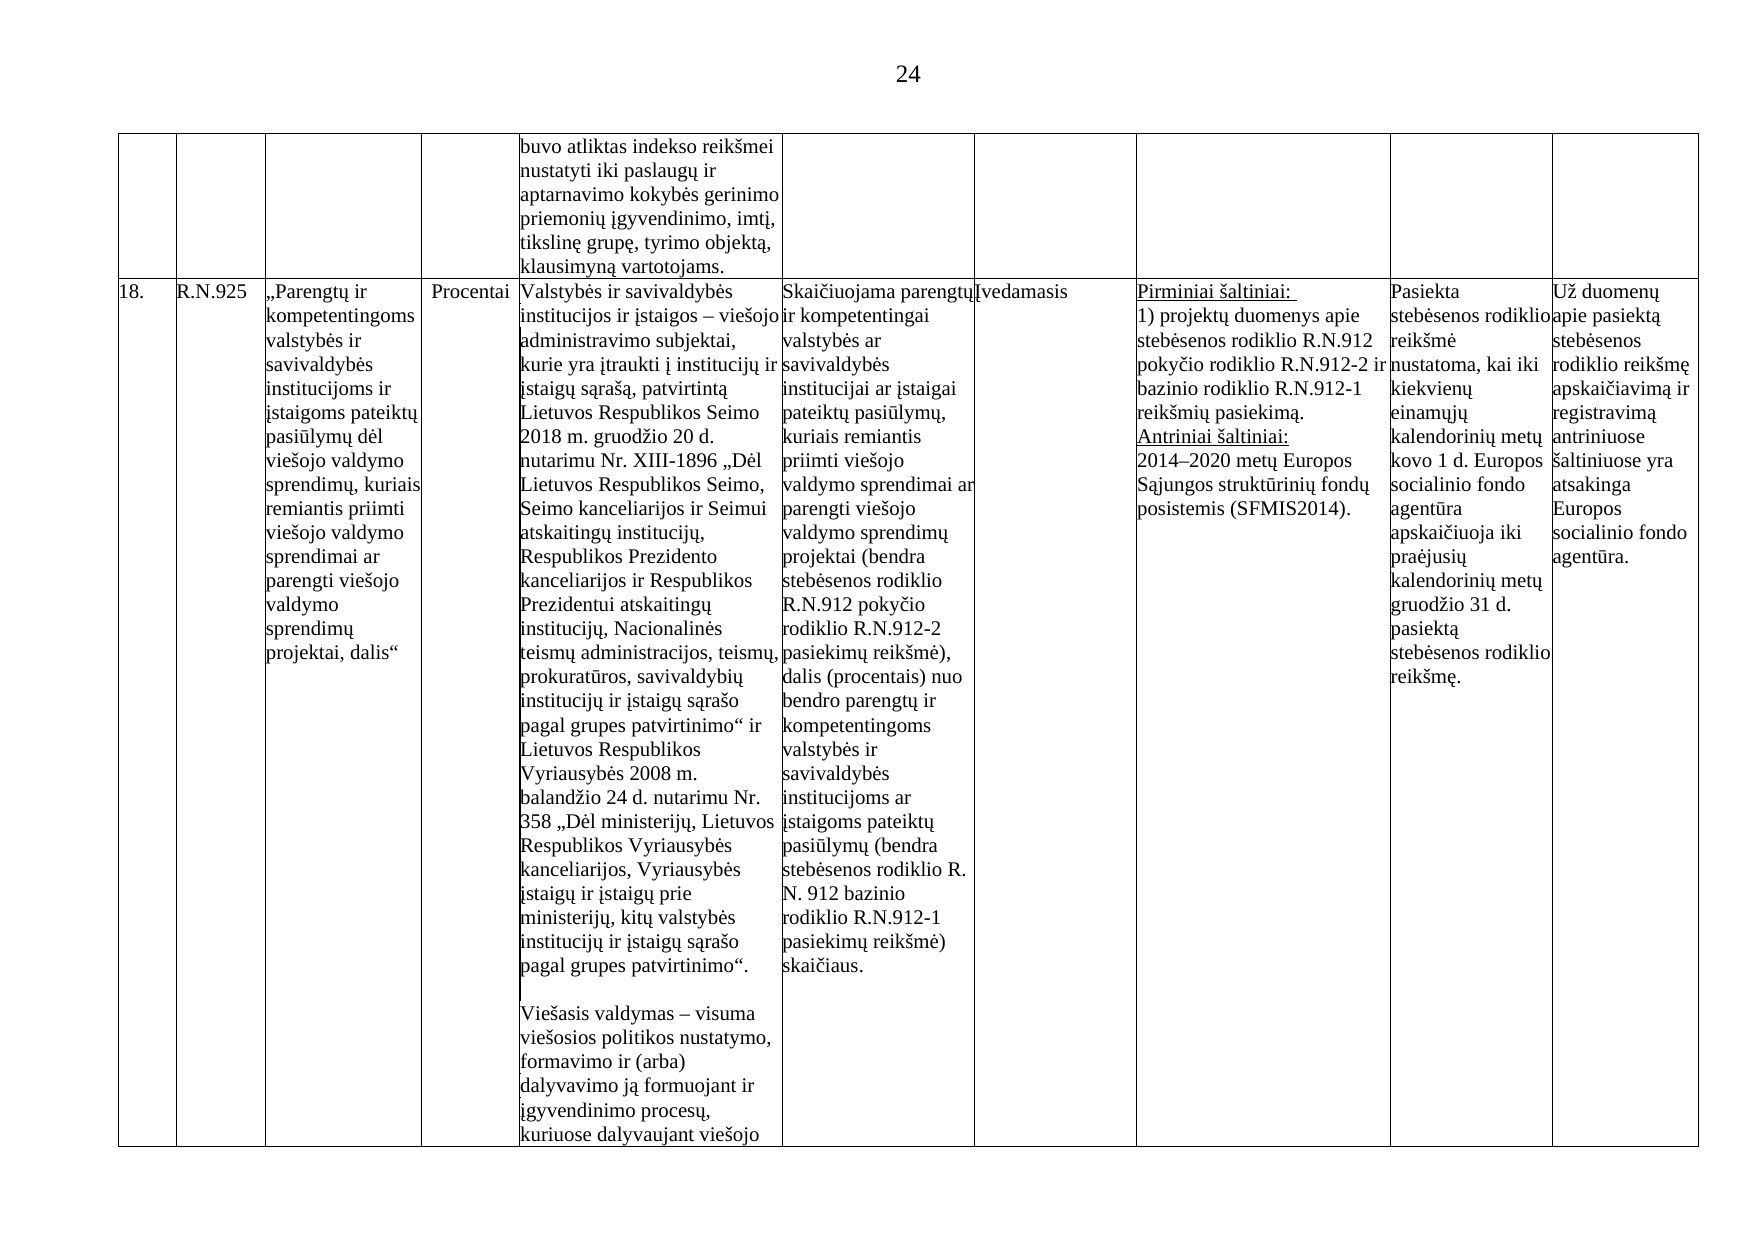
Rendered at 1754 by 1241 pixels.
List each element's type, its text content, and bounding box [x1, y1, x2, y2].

table_cell [1137, 134, 1390, 278]
table_cell Pirminiai šaltiniai: 1) projektų duomenys apie stebėsenos rodiklio R.N.912 pokyčio rodiklio R.N.912-2 ir bazinio rodiklio R.N.912-1 reikšmių pasiekimą. Antriniai šaltiniai: 2014–2020 metų Europos Sąjungos struktūrinių fondų posistemis (SFMIS2014). [1137, 279, 1390, 1146]
table_cell buvo atliktas indekso reikšmei nustatyti iki paslaugų ir aptarnavimo kokybės gerinimo priemonių įgyvendinimo, imtį, tikslinę grupę, tyrimo objektą, klausimyną vartotojams. [521, 134, 782, 278]
table_cell „Parengtų ir kompetentingoms valstybės ir savivaldybės institucijoms ir įstaigoms pateiktų pasiūlymų dėl viešojo valdymo sprendimų, kuriais remiantis priimti viešojo valdymo sprendimai ar parengti viešojo valdymo sprendimų projektai, dalis“ [266, 279, 421, 1146]
table_cell R.N.925 [177, 279, 265, 1146]
table_cell 18. [119, 279, 176, 1146]
table_cell [1391, 134, 1552, 278]
table_cell [177, 134, 265, 278]
table_cell Už duomenų apie pasiektą stebėsenos rodiklio reikšmę apskaičiavimą ir registravimą antriniuose šaltiniuose yra atsakinga Europos socialinio fondo agentūra. [1553, 279, 1698, 1146]
table_cell [119, 134, 176, 278]
table_cell [266, 134, 421, 278]
table_cell Valstybės ir savivaldybės institucijos ir įstaigos – viešojo administravimo subjektai, kurie yra įtraukti į institucijų ir įstaigų sąrašą, patvirtintą Lietuvos Respublikos Seimo 2018 m. gruodžio 20 d. nutarimu Nr. XIII-1896 „Dėl Lietuvos Respublikos Seimo, Seimo kanceliarijos ir Seimui atskaitingų institucijų, Respublikos Prezidento kanceliarijos ir Respublikos Prezidentui atskaitingų institucijų, Nacionalinės teismų administracijos, teismų, prokuratūros, savivaldybių institucijų ir įstaigų sąrašo pagal grupes patvirtinimo“ ir Lietuvos Respublikos Vyriausybės 2008 m. balandžio 24 d. nutarimu Nr. 358 „Dėl ministerijų, Lietuvos Respublikos Vyriausybės kanceliarijos, Vyriausybės įstaigų ir įstaigų prie ministerijų, kitų valstybės institucijų ir įstaigų sąrašo pagal grupes patvirtinimo“. Viešasis valdymas – visuma viešosios politikos nustatymo, formavimo ir (arba) dalyvavimo ją formuojant ir įgyvendinimo procesų, kuriuose dalyvaujant viešojo [521, 279, 782, 1146]
table_cell Įvedamasis [975, 279, 1136, 1146]
table_cell [1553, 134, 1698, 278]
table_cell Pasiekta stebėsenos rodiklio reikšmė nustatoma, kai iki kiekvienų einamųjų kalendorinių metų kovo 1 d. Europos socialinio fondo agentūra apskaičiuoja iki praėjusių kalendorinių metų gruodžio 31 d. pasiektą stebėsenos rodiklio reikšmę. [1391, 279, 1552, 1146]
table_cell [975, 134, 1136, 278]
table_cell [783, 134, 974, 278]
table_cell [422, 134, 519, 278]
table_cell Procentai [422, 279, 519, 1146]
table_cell Skaičiuojama parengtų ir kompetentingai valstybės ar savivaldybės institucijai ar įstaigai pateiktų pasiūlymų, kuriais remiantis priimti viešojo valdymo sprendimai ar parengti viešojo valdymo sprendimų projektai (bendra stebėsenos rodiklio R.N.912 pokyčio rodiklio R.N.912-2 pasiekimų reikšmė), dalis (procentais) nuo bendro parengtų ir kompetentingoms valstybės ir savivaldybės institucijoms ar įstaigoms pateiktų pasiūlymų (bendra stebėsenos rodiklio R. N. 912 bazinio rodiklio R.N.912-1 pasiekimų reikšmė) skaičiaus. [783, 279, 974, 1146]
